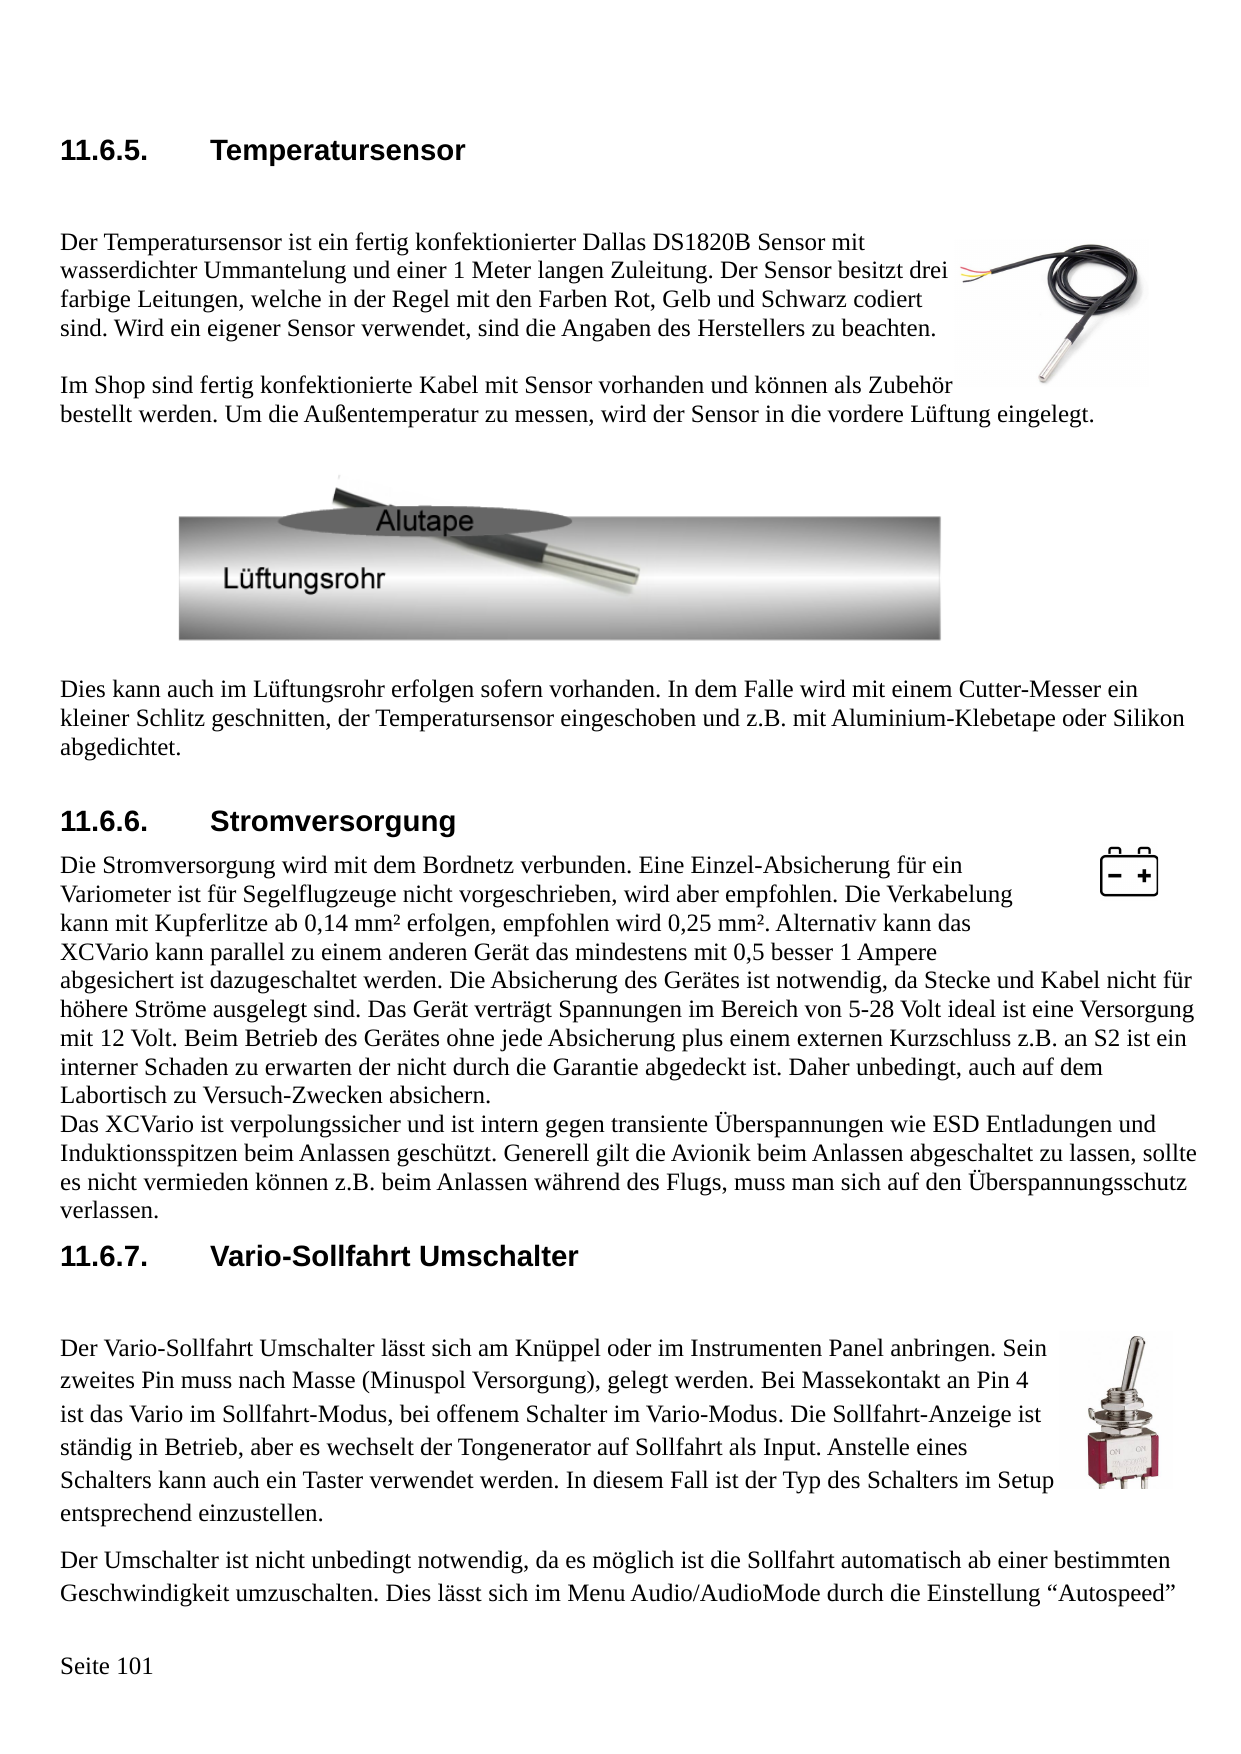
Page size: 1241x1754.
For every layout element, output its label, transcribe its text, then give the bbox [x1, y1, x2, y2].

picture [1100, 842, 1159, 901]
text Das XCVario ist verpolungssicher und ist intern gegen transiente Überspannungen wie ESD Entladungen und Induktionsspitzen beim Anlassen geschützt. Generell gilt die Avionik beim Anlassen abgeschaltet zu lassen, sollte es nicht vermieden können z.B. beim Anlassen während des Flugs, muss man sich auf den Überspannungsschutz verlassen. [60, 1109, 1207, 1224]
subtitle Temperatursensor [60, 133, 1207, 166]
text Im Shop sind fertig konfektionierte Kabel mit Sensor vorhanden und können als Zubehör bestellt werden. Um die Außentemperatur zu messen, wird der Sensor in die vordere Lüftung eingelegt. [60, 370, 1207, 428]
text Der Vario-Sollfahrt Umschalter lässt sich am Knüppel oder im Instrumenten Panel anbringen. Sein zweites Pin muss nach Masse (Minuspol Versorgung), gelegt werden. Bei Massekontakt an Pin 4 ist das Vario im Sollfahrt-Modus, bei offenem Schalter im Vario-Modus. Die Sollfahrt-Anzeige ist ständig in Betrieb, aber es wechselt der Tongenerator auf Sollfahrt als Input. Anstelle eines Schalters kann auch ein Taster verwendet werden. In diesem Fall ist der Typ des Schalters im Setup entsprechend einzustellen. [60, 1333, 1207, 1526]
text Der Temperatursensor ist ein fertig konfektionierter Dallas DS1820B Sensor mit wasserdichter Ummantelung und einer 1 Meter langen Zuleitung. Der Sensor besitzt drei farbige Leitungen, welche in der Regel mit den Farben Rot, Gelb und Schwarz codiert sind. Wird ein eigener Sensor verwendet, sind die Angaben des Herstellers zu beachten. [60, 227, 1207, 342]
subtitle Vario-Sollfahrt Umschalter [60, 1239, 1207, 1272]
text Der Umschalter ist nicht unbedingt notwendig, da es möglich ist die Sollfahrt automatisch ab einer bestimmten Geschwindigkeit umzuschalten. Dies lässt sich im Menu Audio/AudioMode durch die Einstellung “Autospeed” [60, 1545, 1207, 1607]
picture [954, 239, 1149, 387]
subtitle Stromversorgung [60, 804, 1207, 838]
picture [159, 464, 961, 675]
text Dies kann auch im Lüftungsrohr erfolgen sofern vorhanden. In dem Falle wird mit einem Cutter-Messer ein kleiner Schlitz geschnitten, der Temperatursensor eingeschoben und z.B. mit Aluminium-Klebetape oder Silikon abgedichtet. [60, 675, 1207, 761]
text Die Stromversorgung wird mit dem Bordnetz verbunden. Eine Einzel-Absicherung für ein Variometer ist für Segelflugzeuge nicht vorgeschrieben, wird aber empfohlen. Die Verkabelung kann mit Kupferlitze ab 0,14 mm² erfolgen, empfohlen wird 0,25 mm². Alternativ kann das XCVario kann parallel zu einem anderen Gerät das mindestens mit 0,5 besser 1 Ampere abgesichert ist dazugeschaltet werden. Die Absicherung des Gerätes ist notwendig, da Stecke und Kabel nicht für höhere Ströme ausgelegt sind. Das Gerät verträgt Spannungen im Bereich von 5-28 Volt ideal ist eine Versorgung mit 12 Volt. Beim Betrieb des Gerätes ohne jede Absicherung plus einem externen Kurzschluss z.B. an S2 ist ein interner Schaden zu erwarten der nicht durch die Garantie abgedeckt ist. Daher unbedingt, auch auf dem Labortisch zu Versuch-Zwecken absichern. [60, 850, 1207, 1109]
picture [1058, 1331, 1174, 1489]
